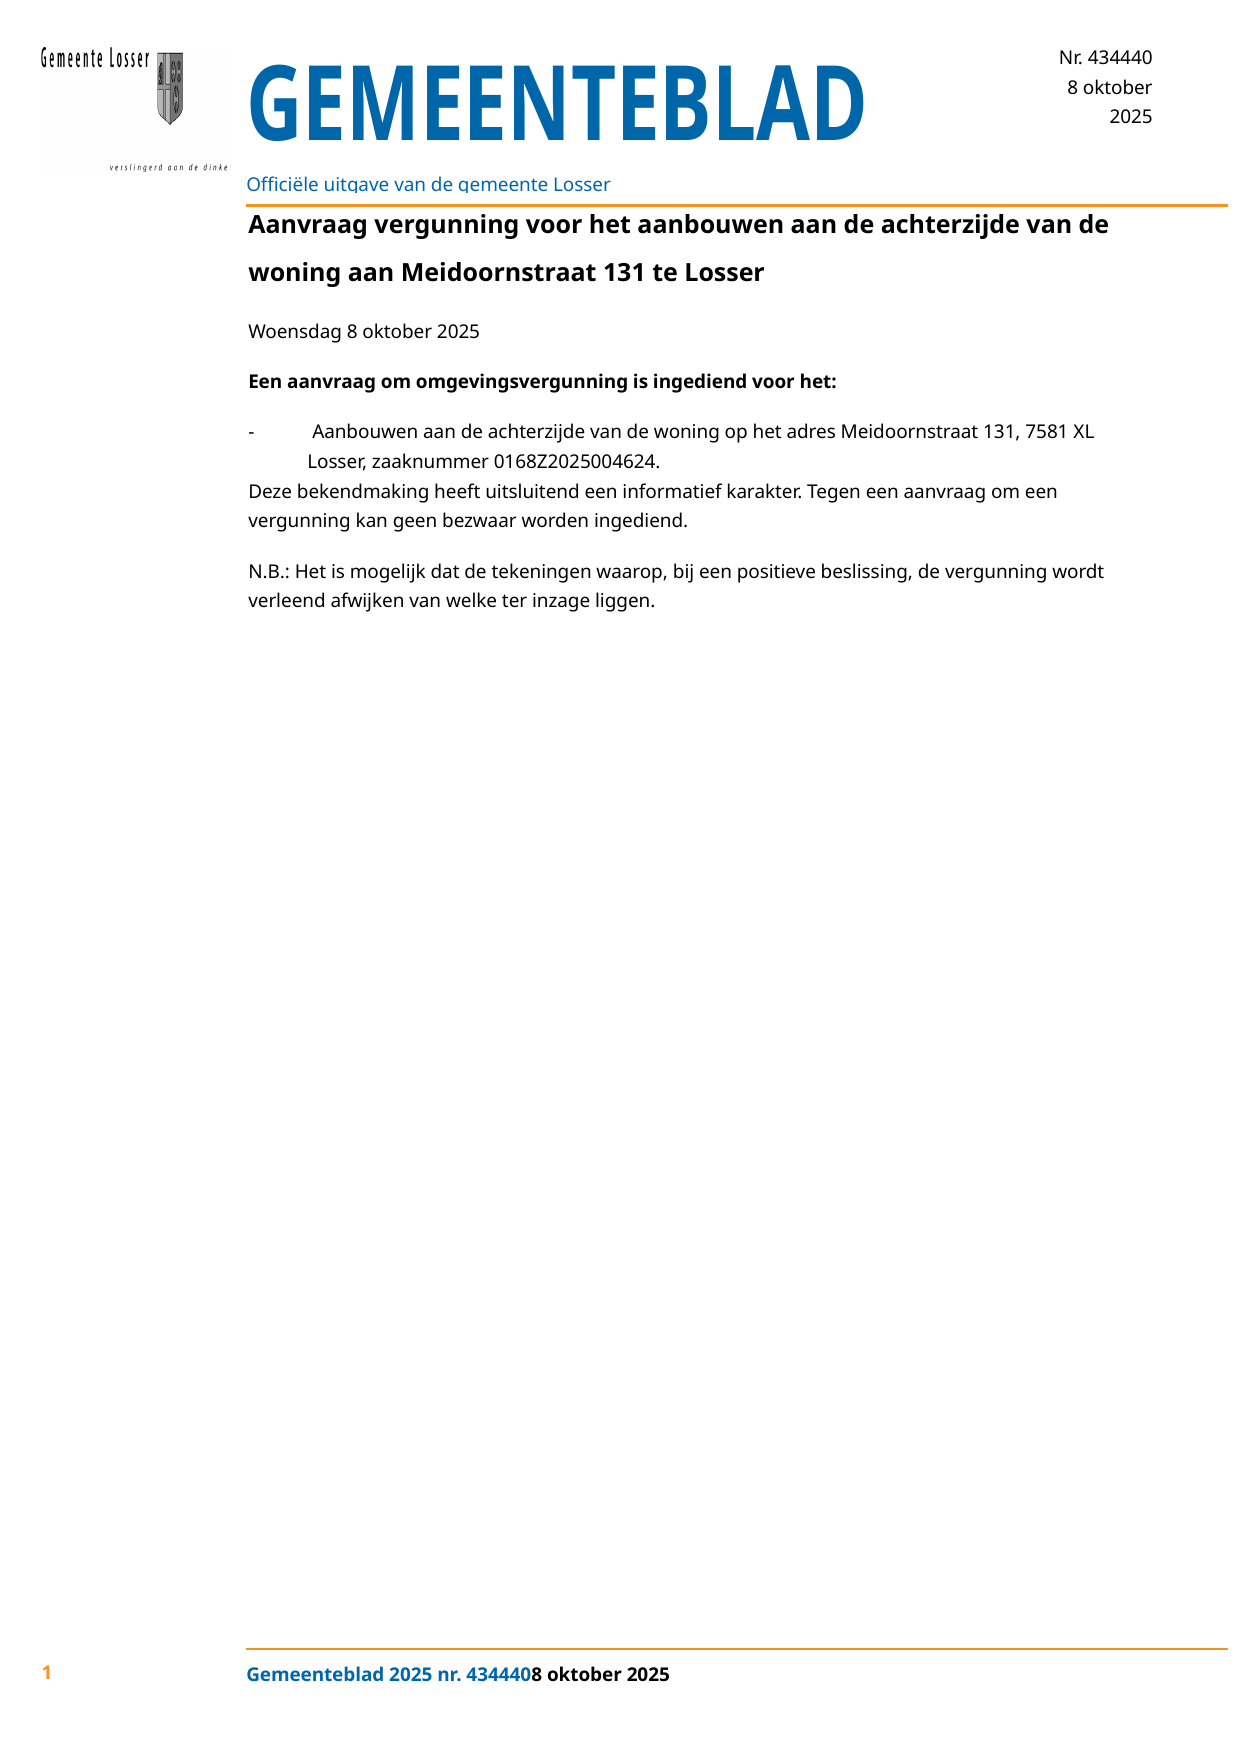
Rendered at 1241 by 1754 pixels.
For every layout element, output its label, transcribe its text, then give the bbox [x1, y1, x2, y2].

list Aanbouwen aan de achterzijde van de woning op het adres Meidoornstraat 131, 7581 XL Losser, zaaknummer 0168Z2025004624. [248, 419, 1152, 474]
text Aanvraag vergunning voor het aanbouwen aan de achterzijde van de woning aan Meidoornstraat 131 te Losser [248, 207, 1152, 288]
text N.B.: Het is mogelijk dat de tekeningen waarop, bij een positieve beslissing, de vergunning wordt verleend afwijken van welke ter inzage liggen. [248, 558, 1152, 613]
text Woensdag 8 oktober 2025 [248, 318, 1152, 344]
text Een aanvraag om omgevingsvergunning is ingediend voor het: [248, 368, 1152, 394]
text Deze bekendmaking heeft uitsluitend een informatief karakter. Tegen een aanvraag om een vergunning kan geen bezwaar worden ingediend. [248, 478, 1152, 533]
picture [41, 47, 231, 172]
